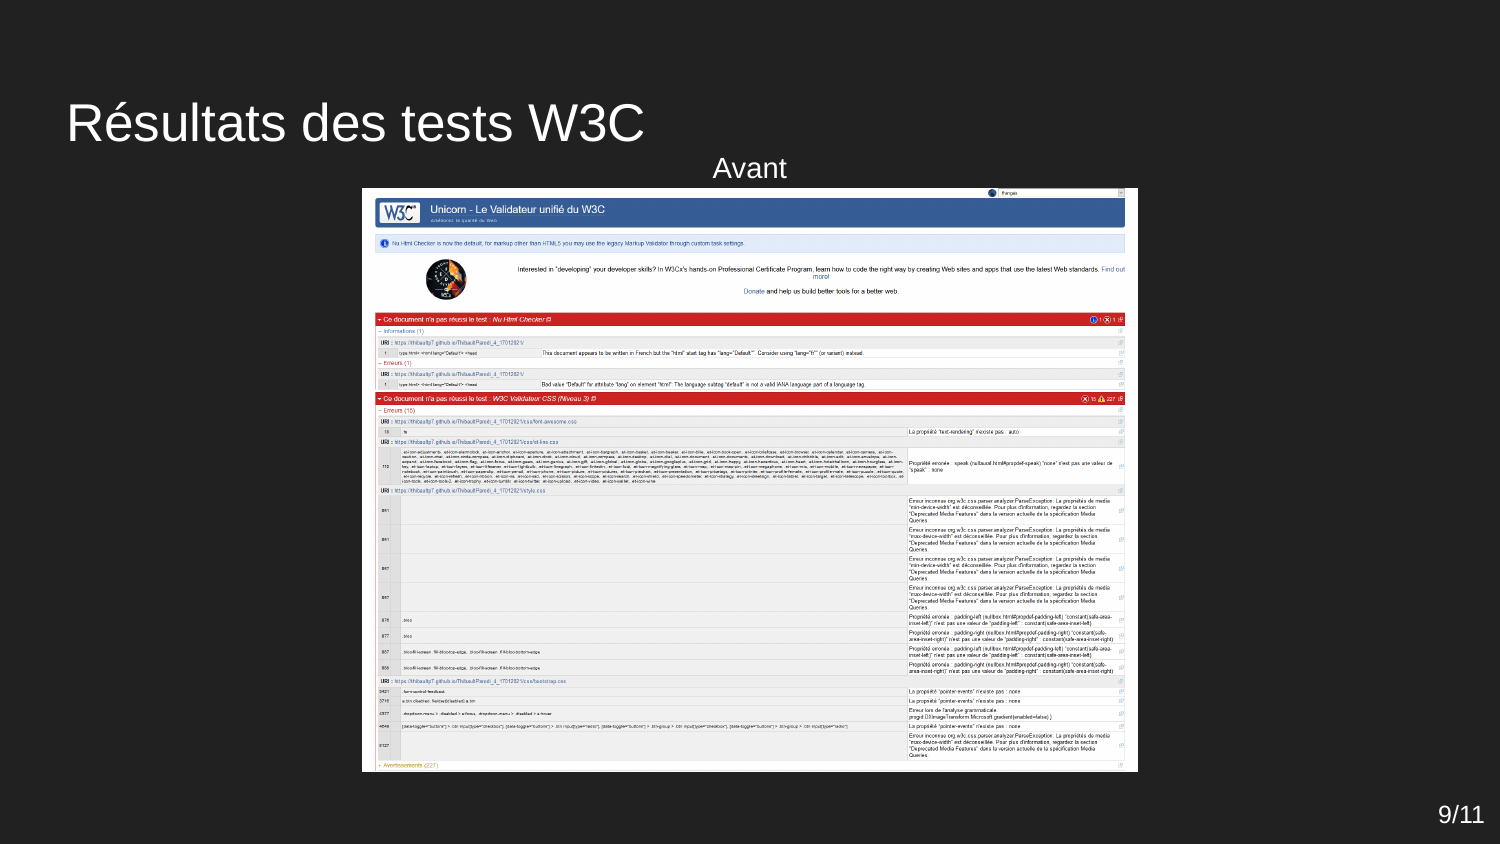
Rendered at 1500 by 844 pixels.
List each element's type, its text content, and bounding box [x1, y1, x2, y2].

text_box Avant [458, 134, 1042, 200]
title Résultats des tests W3C [51, 72, 1449, 167]
text_box 9/11 [1361, 783, 1500, 844]
picture [362, 188, 1138, 772]
